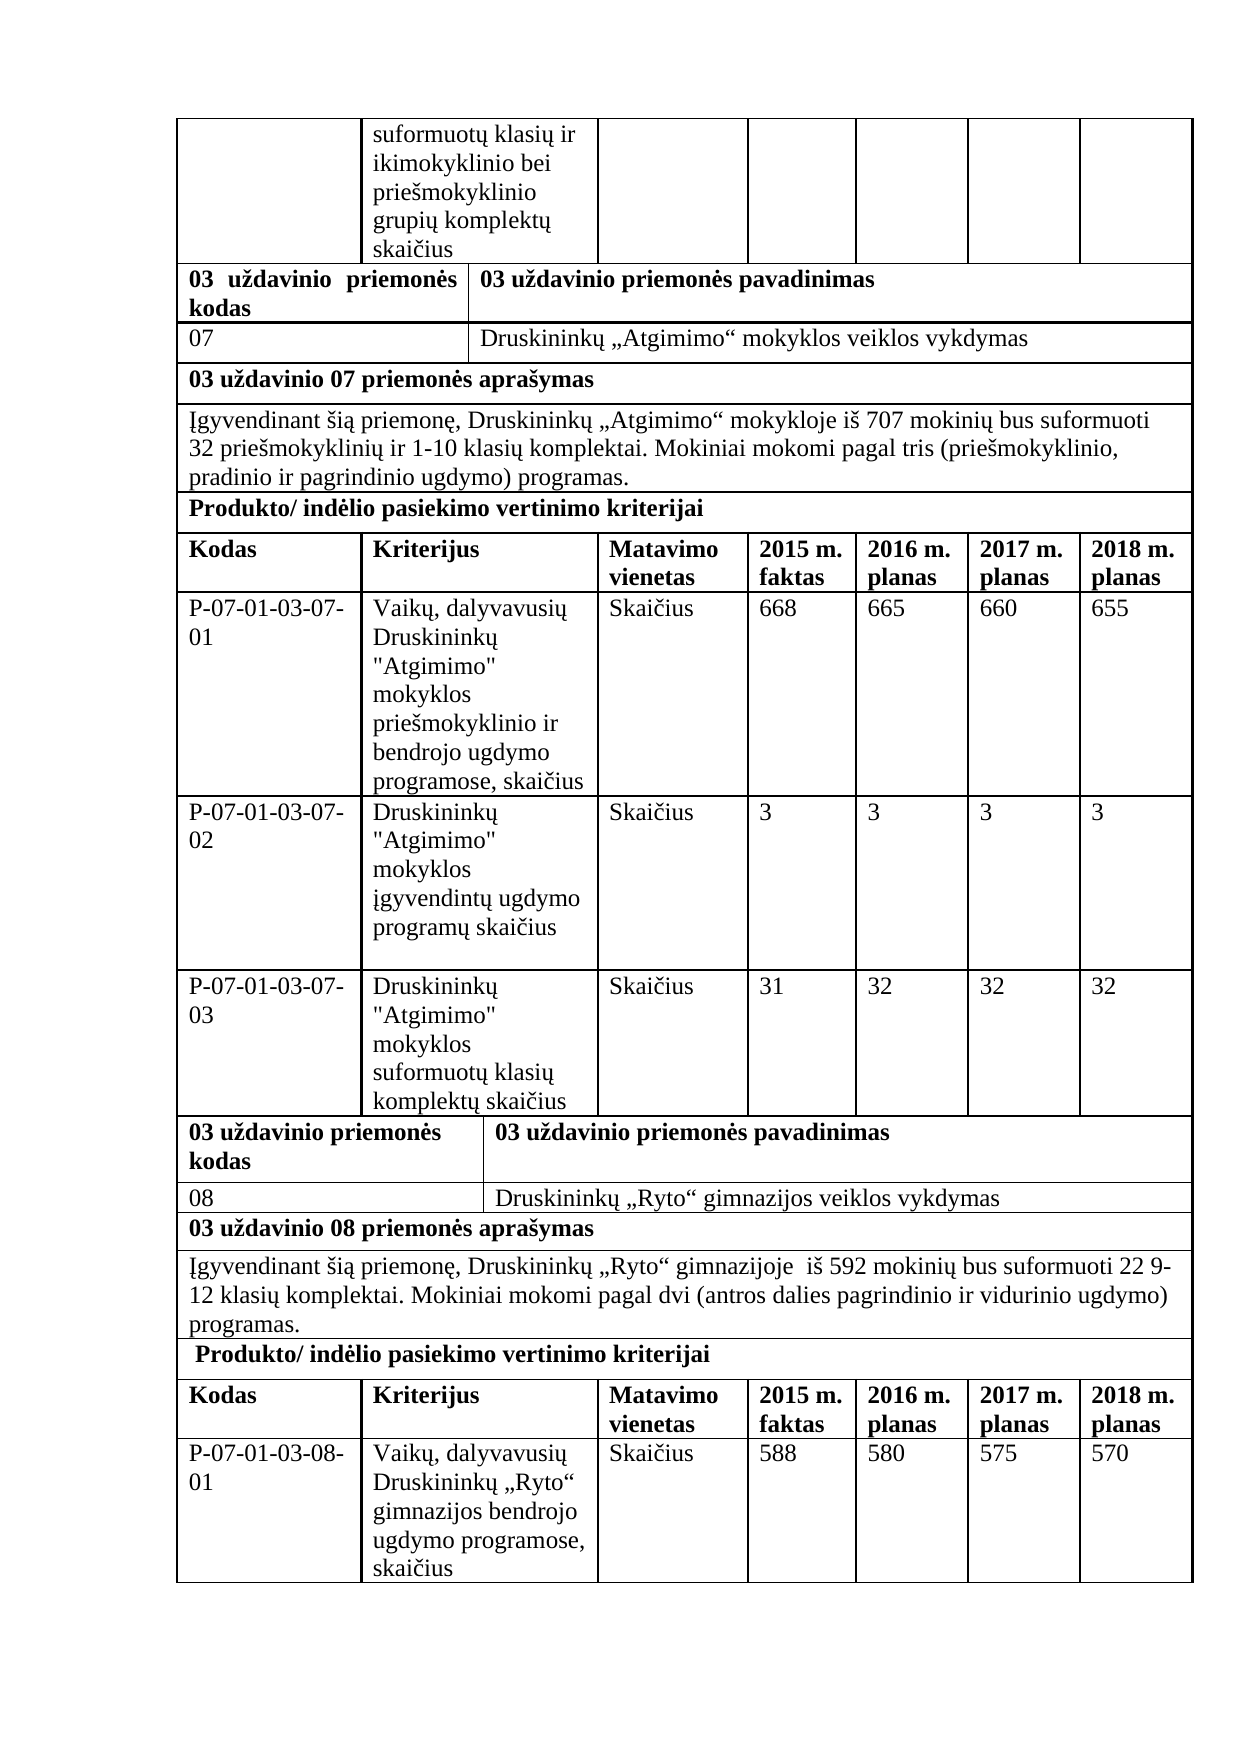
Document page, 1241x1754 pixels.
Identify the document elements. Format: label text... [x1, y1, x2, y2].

table_cell Produkto/ indėlio pasiekimo vertinimo kriterijai [178, 1339, 1191, 1379]
table_cell Matavimo vienetas [599, 1380, 747, 1437]
table_cell Skaičius [599, 1439, 747, 1582]
table_cell 2017 m. planas [969, 1380, 1079, 1437]
table_cell [969, 119, 1079, 263]
table_cell 31 [749, 971, 855, 1115]
table_cell Skaičius [599, 797, 747, 969]
table_cell 3 [1081, 797, 1191, 969]
table_cell 2017 m. planas [969, 534, 1079, 591]
table_cell [857, 119, 967, 263]
table_cell 3 [749, 797, 855, 969]
table_cell P-07-01-03-08-01 [178, 1439, 360, 1582]
table_cell 2018 m. planas [1081, 1380, 1191, 1437]
table_cell Produkto/ indėlio pasiekimo vertinimo kriterijai [178, 493, 1191, 532]
table_cell 03 uždavinio 08 priemonės aprašymas [178, 1213, 1191, 1250]
table_cell 03 uždavinio priemonės kodas [178, 264, 468, 321]
table_cell 668 [749, 593, 855, 794]
table_cell Kodas [178, 534, 360, 591]
table_cell Druskininkų „Ryto“ gimnazijos veiklos vykdymas [484, 1183, 1191, 1212]
table_cell 32 [857, 971, 967, 1115]
table_cell Druskininkų "Atgimimo" mokyklos suformuotų klasių komplektų skaičius [363, 971, 597, 1115]
table_cell 2016 m. planas [857, 1380, 967, 1437]
table_cell Vaikų, dalyvavusių Druskininkų "Atgimimo" mokyklos priešmokyklinio ir bendrojo ugdymo programose, skaičius [363, 593, 597, 794]
table_cell 665 [857, 593, 967, 794]
table_cell Skaičius [599, 593, 747, 794]
table_cell Įgyvendinant šią priemonę, Druskininkų „Atgimimo“ mokykloje iš 707 mokinių bus suformuoti 32 priešmokyklinių ir 1-10 klasių komplektai. Mokiniai mokomi pagal tris (priešmokyklinio, pradinio ir pagrindinio ugdymo) programas. [178, 405, 1191, 491]
table_cell Matavimo vienetas [599, 534, 747, 591]
table_cell 03 uždavinio priemonės kodas [178, 1117, 483, 1182]
table_cell P-07-01-03-07-02 [178, 797, 360, 969]
table_cell 588 [749, 1439, 855, 1582]
table_cell 08 [178, 1183, 483, 1212]
table_cell [599, 119, 747, 263]
table_cell 03 uždavinio priemonės pavadinimas [469, 264, 1191, 321]
table_cell Kodas [178, 1380, 360, 1437]
table_cell 570 [1081, 1439, 1191, 1582]
table_cell 03 uždavinio priemonės pavadinimas [484, 1117, 1191, 1182]
table_cell 07 [178, 324, 468, 362]
table_cell [749, 119, 855, 263]
table_cell Skaičius [599, 971, 747, 1115]
table_cell Įgyvendinant šią priemonę, Druskininkų „Ryto“ gimnazijoje iš 592 mokinių bus suformuoti 22 9-12 klasių komplektai. Mokiniai mokomi pagal dvi (antros dalies pagrindinio ir vidurinio ugdymo) programas. [178, 1251, 1191, 1338]
table_cell 3 [969, 797, 1079, 969]
table_cell 03 uždavinio 07 priemonės aprašymas [178, 364, 1191, 403]
table_cell 655 [1081, 593, 1191, 794]
table_cell suformuotų klasių ir ikimokyklinio bei priešmokyklinio grupių komplektų skaičius [363, 119, 597, 263]
table_cell 3 [857, 797, 967, 969]
table_cell Druskininkų "Atgimimo" mokyklos įgyvendintų ugdymo programų skaičius [363, 797, 597, 969]
table_cell P-07-01-03-07-01 [178, 593, 360, 794]
table_cell 2015 m. faktas [749, 534, 855, 591]
table_cell 660 [969, 593, 1079, 794]
table_cell Kriterijus [363, 1380, 597, 1437]
table_cell P-07-01-03-07-03 [178, 971, 360, 1115]
table_cell [1081, 119, 1191, 263]
table_cell 2015 m. faktas [749, 1380, 855, 1437]
table_cell Kriterijus [363, 534, 597, 591]
table_cell 2018 m. planas [1081, 534, 1191, 591]
table_cell 575 [969, 1439, 1079, 1582]
table_cell 32 [1081, 971, 1191, 1115]
table_cell 32 [969, 971, 1079, 1115]
table_cell Druskininkų „Atgimimo“ mokyklos veiklos vykdymas [469, 324, 1191, 362]
table_cell 2016 m. planas [857, 534, 967, 591]
table_cell 580 [857, 1439, 967, 1582]
table_cell Vaikų, dalyvavusių Druskininkų „Ryto“ gimnazijos bendrojo ugdymo programose, skaičius [363, 1439, 597, 1582]
table_cell [178, 119, 360, 263]
